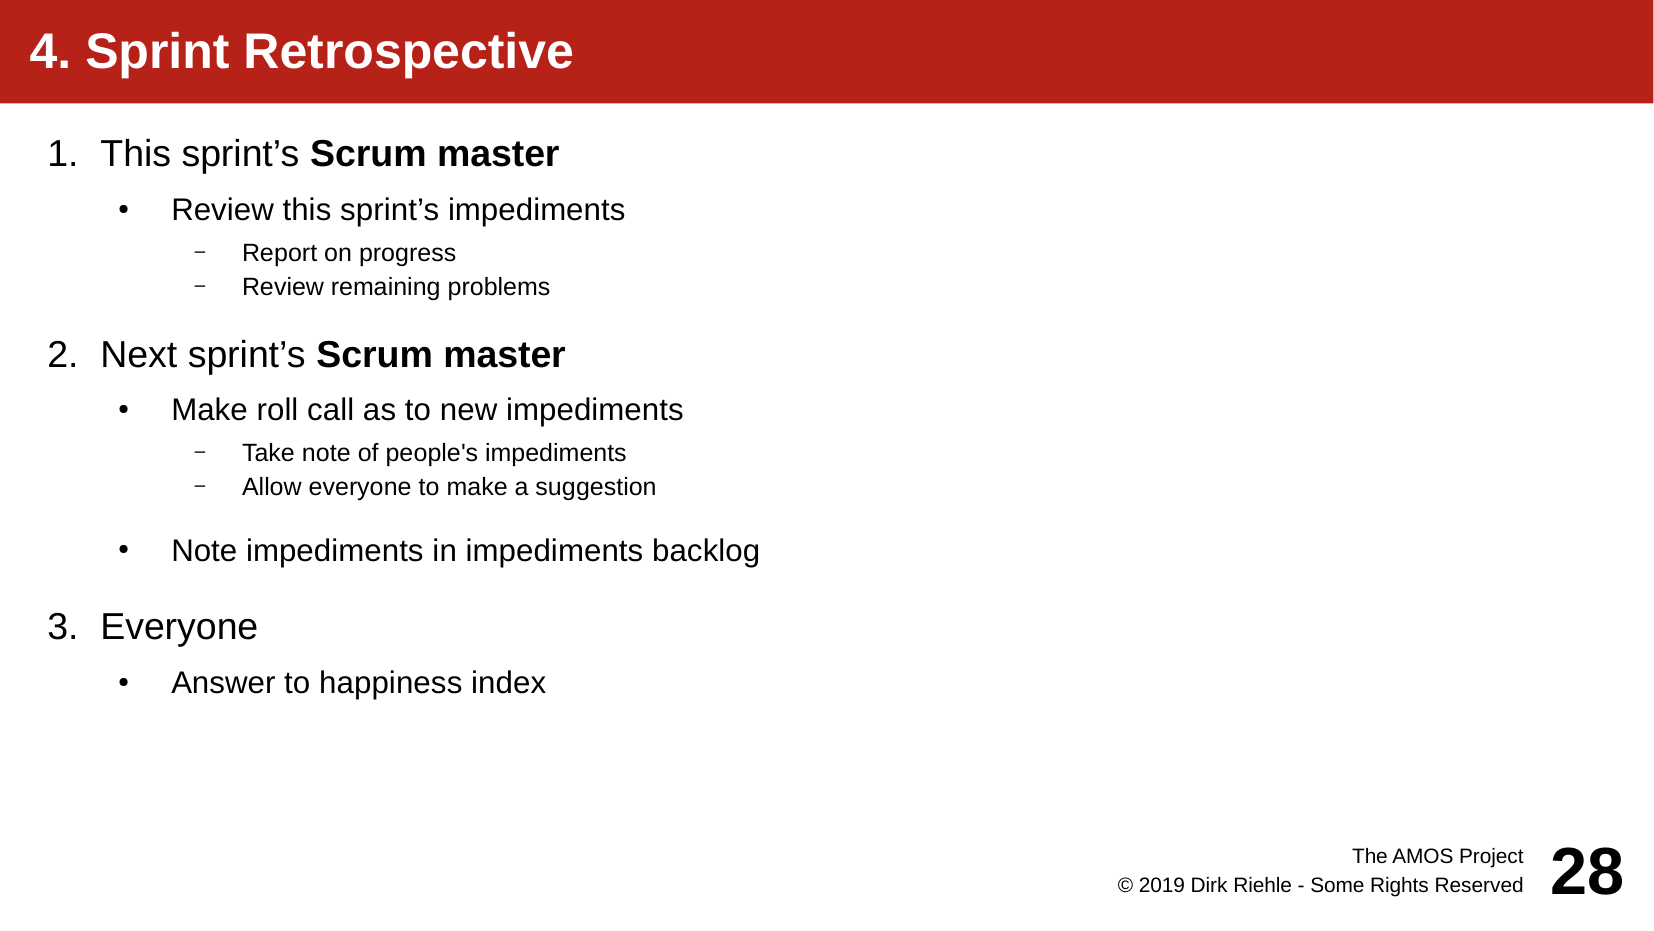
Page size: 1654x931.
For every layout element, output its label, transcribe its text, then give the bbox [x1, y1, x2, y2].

title 4. Sprint Retrospective [0, 0, 1654, 104]
list This sprint’s Scrum master Review this sprint’s impediments Report on progress Review remaining problems Next sprint’s Scrum master Make roll call as to new impediments Take note of people's impediments Allow everyone to make a suggestion Note impediments in impediments backlog Everyone Answer to happiness index [29, 132, 1625, 798]
